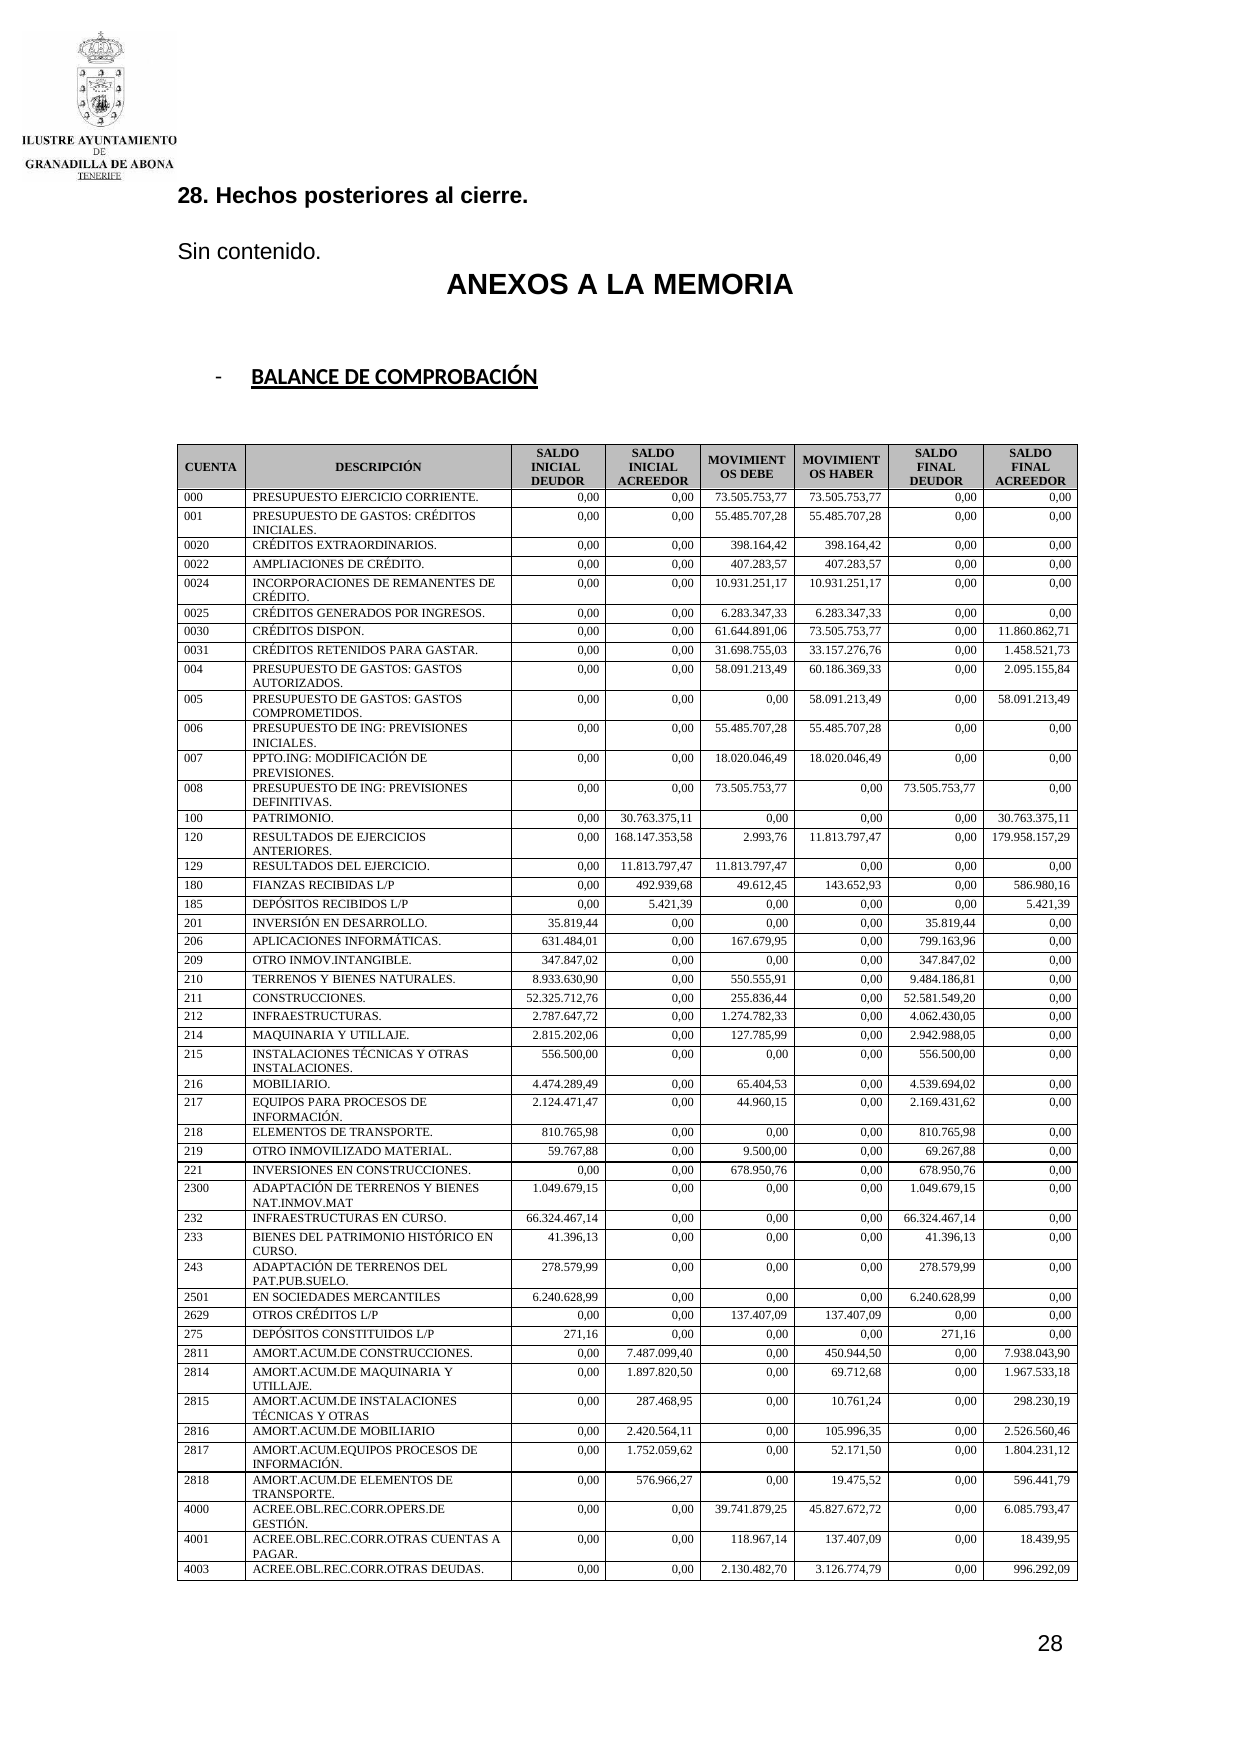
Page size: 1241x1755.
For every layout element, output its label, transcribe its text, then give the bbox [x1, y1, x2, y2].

table_cell 206 [178, 934, 245, 952]
table_cell 0,00 [795, 1095, 888, 1124]
table_cell 185 [178, 897, 245, 914]
table_cell 0,00 [512, 691, 605, 720]
table_cell 233 [178, 1230, 245, 1258]
table_cell 11.860.862,71 [984, 624, 1077, 642]
table_cell 0,00 [889, 897, 983, 914]
table_cell 4.474.289,49 [512, 1076, 605, 1094]
table_cell 271,16 [889, 1327, 983, 1344]
table_cell 0,00 [606, 1009, 700, 1027]
table_cell 2.169.431,62 [889, 1095, 983, 1124]
table_cell 2.815.202,06 [512, 1028, 605, 1046]
table_cell PRESUPUESTO DE GASTOS: GASTOS AUTORIZADOS. [246, 662, 511, 690]
table_cell 398.164,42 [795, 538, 888, 556]
table_cell 66.324.467,14 [889, 1211, 983, 1229]
table_cell 10.931.251,17 [701, 576, 794, 604]
table_cell 143.652,93 [795, 878, 888, 896]
table_cell 105.996,35 [795, 1424, 888, 1442]
table_cell 35.819,44 [889, 915, 983, 933]
table_cell DEPÓSITOS RECIBIDOS L/P [246, 897, 511, 914]
table_cell 0020 [178, 538, 245, 556]
table_cell 0,00 [606, 1289, 700, 1307]
table_cell 137.407,09 [795, 1308, 888, 1326]
table_cell 0,00 [606, 1163, 700, 1180]
table_cell 217 [178, 1095, 245, 1124]
table_cell 0,00 [984, 1125, 1077, 1143]
table_cell 31.698.755,03 [701, 643, 794, 661]
table_cell 0,00 [512, 1502, 605, 1531]
table_cell 0,00 [795, 1163, 888, 1180]
table_cell 0,00 [512, 662, 605, 690]
table_cell 0,00 [606, 1047, 700, 1075]
table_cell 0,00 [606, 1211, 700, 1229]
table_cell 11.813.797,47 [701, 859, 794, 877]
table_cell 0,00 [512, 859, 605, 877]
table_cell ADAPTACIÓN DE TERRENOS DEL PAT.PUB.SUELO. [246, 1260, 511, 1288]
table_cell 0,00 [512, 605, 605, 623]
table_cell 0,00 [512, 1443, 605, 1471]
table_header CUENTA [178, 445, 245, 488]
table_cell 0,00 [889, 1394, 983, 1423]
table_cell 0,00 [984, 557, 1077, 574]
table_cell CRÉDITOS DISPON. [246, 624, 511, 642]
table_cell 73.505.753,77 [795, 490, 888, 507]
table_cell 8.933.630,90 [512, 972, 605, 989]
table_cell 0,00 [606, 1095, 700, 1124]
table_cell 678.950,76 [889, 1163, 983, 1180]
table_cell 41.396,13 [512, 1230, 605, 1258]
table_cell 52.171,50 [795, 1443, 888, 1471]
table_cell 407.283,57 [701, 557, 794, 574]
table_cell 0,00 [795, 1047, 888, 1075]
table_cell 4001 [178, 1532, 245, 1561]
table_cell 0,00 [606, 490, 700, 507]
table_cell 73.505.753,77 [889, 781, 983, 809]
table_cell 005 [178, 691, 245, 720]
table_cell 0,00 [512, 721, 605, 750]
table_cell 5.421,39 [606, 897, 700, 914]
table_cell EQUIPOS PARA PROCESOS DE INFORMACIÓN. [246, 1095, 511, 1124]
table_cell FIANZAS RECIBIDAS L/P [246, 878, 511, 896]
table_cell 2814 [178, 1364, 245, 1393]
table_cell 2815 [178, 1394, 245, 1423]
table_cell 0,00 [984, 1308, 1077, 1326]
table_cell 6.283.347,33 [701, 605, 794, 623]
table_cell 678.950,76 [701, 1163, 794, 1180]
table_cell 232 [178, 1211, 245, 1229]
table_cell 214 [178, 1028, 245, 1046]
table_cell 9.484.186,81 [889, 972, 983, 989]
table_cell 2300 [178, 1181, 245, 1210]
table_cell 0,00 [512, 1394, 605, 1423]
table_cell 0,00 [606, 643, 700, 661]
table_cell 0,00 [984, 972, 1077, 989]
table_cell 0,00 [795, 972, 888, 989]
table_cell CONSTRUCCIONES. [246, 990, 511, 1008]
table_cell 0,00 [606, 1260, 700, 1288]
table_cell 0,00 [606, 1562, 700, 1579]
table_cell 450.944,50 [795, 1346, 888, 1363]
table_cell 7.487.099,40 [606, 1346, 700, 1363]
table_cell 0,00 [606, 915, 700, 933]
table_cell 2.993,76 [701, 829, 794, 858]
table_cell 60.186.369,33 [795, 662, 888, 690]
table_cell 004 [178, 662, 245, 690]
table_cell 18.439,95 [984, 1532, 1077, 1561]
table_cell 0,00 [889, 490, 983, 507]
table_cell RESULTADOS DEL EJERCICIO. [246, 859, 511, 877]
table_cell PATRIMONIO. [246, 811, 511, 828]
table_cell 0,00 [512, 624, 605, 642]
table_cell 0022 [178, 557, 245, 574]
table_cell CRÉDITOS EXTRAORDINARIOS. [246, 538, 511, 556]
table_cell 2.095.155,84 [984, 662, 1077, 690]
table_cell 211 [178, 990, 245, 1008]
table_cell 0,00 [984, 490, 1077, 507]
table_cell 0,00 [795, 1230, 888, 1258]
table_cell 0,00 [795, 811, 888, 828]
table_cell 0,00 [701, 691, 794, 720]
table_cell 0,00 [889, 691, 983, 720]
table_cell 5.421,39 [984, 897, 1077, 914]
table_cell 0,00 [606, 1308, 700, 1326]
table_header MOVIMIENT OS HABER [795, 445, 888, 488]
table_header SALDO FINAL DEUDOR [889, 445, 983, 488]
table_cell 0,00 [984, 751, 1077, 780]
table_cell 55.485.707,28 [701, 508, 794, 537]
table_cell 0,00 [701, 1289, 794, 1307]
table_cell 0,00 [984, 934, 1077, 952]
text Sin contenido. [177, 238, 322, 264]
table_cell 2629 [178, 1308, 245, 1326]
table_header SALDO INICIAL DEUDOR [512, 445, 605, 488]
table_cell 209 [178, 953, 245, 971]
table_cell AMORT.ACUM.DE MOBILIARIO [246, 1424, 511, 1442]
table_cell 3.126.774,79 [795, 1562, 888, 1579]
table_cell 0,00 [606, 538, 700, 556]
table_cell 0,00 [889, 643, 983, 661]
table_cell 0,00 [984, 1144, 1077, 1161]
table_cell 2501 [178, 1289, 245, 1307]
table_cell 0,00 [512, 1346, 605, 1363]
table_cell 0,00 [984, 538, 1077, 556]
table_cell 65.404,53 [701, 1076, 794, 1094]
table_cell 58.091.213,49 [795, 691, 888, 720]
table_cell 45.827.672,72 [795, 1502, 888, 1531]
table_cell 30.763.375,11 [606, 811, 700, 828]
table_cell 0,00 [512, 557, 605, 574]
table_cell 0,00 [984, 576, 1077, 604]
table_cell 0,00 [512, 1364, 605, 1393]
table_cell 0,00 [512, 490, 605, 507]
table_cell 6.240.628,99 [889, 1289, 983, 1307]
table_cell 0,00 [984, 859, 1077, 877]
table_cell 18.020.046,49 [795, 751, 888, 780]
table_cell 0,00 [701, 1230, 794, 1258]
table_cell INCORPORACIONES DE REMANENTES DE CRÉDITO. [246, 576, 511, 604]
table_cell APLICACIONES INFORMÁTICAS. [246, 934, 511, 952]
table_cell 0,00 [606, 751, 700, 780]
table_cell 0,00 [889, 859, 983, 877]
table_cell 0,00 [701, 915, 794, 933]
table_cell 0031 [178, 643, 245, 661]
table_cell 215 [178, 1047, 245, 1075]
table_cell 58.091.213,49 [984, 691, 1077, 720]
table_cell 0,00 [984, 1095, 1077, 1124]
table_cell PRESUPUESTO DE ING: PREVISIONES INICIALES. [246, 721, 511, 750]
table_cell 0,00 [889, 1424, 983, 1442]
table_cell ELEMENTOS DE TRANSPORTE. [246, 1125, 511, 1143]
table_cell TERRENOS Y BIENES NATURALES. [246, 972, 511, 989]
table_cell 179.958.157,29 [984, 829, 1077, 858]
table_cell 0,00 [984, 915, 1077, 933]
table_cell 0,00 [795, 1181, 888, 1210]
table_cell 0,00 [889, 1308, 983, 1326]
table_cell 0,00 [984, 990, 1077, 1008]
table_cell 0,00 [984, 953, 1077, 971]
table_cell 0,00 [606, 1502, 700, 1531]
table_cell 52.581.549,20 [889, 990, 983, 1008]
table_cell 0,00 [606, 721, 700, 750]
table_cell 73.505.753,77 [701, 490, 794, 507]
table_cell 0,00 [984, 1009, 1077, 1027]
table_cell 58.091.213,49 [701, 662, 794, 690]
table_cell 2.526.560,46 [984, 1424, 1077, 1442]
text ANEXOS A LA MEMORIA [446, 267, 1091, 300]
table_cell 0,00 [984, 781, 1077, 809]
table_cell 0,00 [984, 605, 1077, 623]
table_cell 0,00 [701, 1327, 794, 1344]
table_cell 4.062.430,05 [889, 1009, 983, 1027]
table_cell 49.612,45 [701, 878, 794, 896]
table_cell 55.485.707,28 [795, 721, 888, 750]
table_cell 210 [178, 972, 245, 989]
table_cell 218 [178, 1125, 245, 1143]
table_cell 0,00 [512, 576, 605, 604]
table_cell 0,00 [512, 1308, 605, 1326]
table_cell 556.500,00 [512, 1047, 605, 1075]
table_cell 298.230,19 [984, 1394, 1077, 1423]
table_cell 0,00 [889, 624, 983, 642]
table_cell 0,00 [606, 576, 700, 604]
table_cell 810.765,98 [889, 1125, 983, 1143]
table_cell 69.267,88 [889, 1144, 983, 1161]
table_cell 255.836,44 [701, 990, 794, 1008]
table_cell 137.407,09 [795, 1532, 888, 1561]
table_cell 44.960,15 [701, 1095, 794, 1124]
table_cell 0,00 [606, 953, 700, 971]
table_cell 137.407,09 [701, 1308, 794, 1326]
table_cell 0,00 [606, 934, 700, 952]
table_cell 799.163,96 [889, 934, 983, 952]
table_cell 1.752.059,62 [606, 1443, 700, 1471]
table_cell 0025 [178, 605, 245, 623]
table_cell 0,00 [889, 1532, 983, 1561]
table_cell 39.741.879,25 [701, 1502, 794, 1531]
table_cell 2.124.471,47 [512, 1095, 605, 1124]
table_cell 0024 [178, 576, 245, 604]
table_cell 0,00 [606, 557, 700, 574]
table_header SALDO FINAL ACREEDOR [984, 445, 1077, 488]
table_cell 0,00 [984, 1181, 1077, 1210]
table_cell 168.147.353,58 [606, 829, 700, 858]
table_cell 1.804.231,12 [984, 1443, 1077, 1471]
table_cell 0,00 [889, 1562, 983, 1579]
table_cell EN SOCIEDADES MERCANTILES [246, 1289, 511, 1307]
table_cell 0,00 [795, 1211, 888, 1229]
table_cell 0,00 [889, 811, 983, 828]
table_cell 2818 [178, 1473, 245, 1501]
table_cell 001 [178, 508, 245, 537]
table_cell 0,00 [701, 1443, 794, 1471]
table_cell 1.897.820,50 [606, 1364, 700, 1393]
table_cell 0,00 [984, 1076, 1077, 1094]
table_cell 129 [178, 859, 245, 877]
table_cell 0,00 [606, 1181, 700, 1210]
table_cell 0,00 [889, 557, 983, 574]
table_cell 243 [178, 1260, 245, 1288]
table_cell 0,00 [701, 1424, 794, 1442]
table_cell 0,00 [889, 1443, 983, 1471]
table_cell 2816 [178, 1424, 245, 1442]
table_cell 9.500,00 [701, 1144, 794, 1161]
table_cell 0,00 [795, 990, 888, 1008]
table_cell 0,00 [606, 691, 700, 720]
table_cell 275 [178, 1327, 245, 1344]
table_cell 0,00 [889, 605, 983, 623]
table_cell 0,00 [984, 1028, 1077, 1046]
table_header MOVIMIENT OS DEBE [701, 445, 794, 488]
table_cell ADAPTACIÓN DE TERRENOS Y BIENES NAT.INMOV.MAT [246, 1181, 511, 1210]
table_cell 30.763.375,11 [984, 811, 1077, 828]
table_cell 0,00 [606, 1028, 700, 1046]
table_cell 0,00 [984, 1163, 1077, 1180]
table_cell 0,00 [606, 605, 700, 623]
table_cell 0,00 [795, 1144, 888, 1161]
table_cell PPTO.ING: MODIFICACIÓN DE PREVISIONES. [246, 751, 511, 780]
table_cell 278.579,99 [512, 1260, 605, 1288]
table_cell 631.484,01 [512, 934, 605, 952]
table_cell 41.396,13 [889, 1230, 983, 1258]
table_cell 2817 [178, 1443, 245, 1471]
table_cell 0,00 [984, 1211, 1077, 1229]
table_cell 007 [178, 751, 245, 780]
table_cell 4003 [178, 1562, 245, 1579]
table_cell ACREE.OBL.REC.CORR.OPERS.DE GESTIÓN. [246, 1502, 511, 1531]
table_cell 0,00 [984, 1230, 1077, 1258]
table_cell 0,00 [889, 878, 983, 896]
table_cell ACREE.OBL.REC.CORR.OTRAS DEUDAS. [246, 1562, 511, 1579]
table_cell 0,00 [701, 1346, 794, 1363]
table_cell 0,00 [606, 662, 700, 690]
table_cell 0,00 [512, 508, 605, 537]
table_cell 0,00 [512, 1562, 605, 1579]
table_cell 0,00 [512, 1473, 605, 1501]
table_cell CRÉDITOS RETENIDOS PARA GASTAR. [246, 643, 511, 661]
table_cell 576.966,27 [606, 1473, 700, 1501]
table_cell 0,00 [512, 829, 605, 858]
table_cell 0,00 [701, 811, 794, 828]
table_cell PRESUPUESTO DE GASTOS: CRÉDITOS INICIALES. [246, 508, 511, 537]
table_cell 0,00 [795, 915, 888, 933]
table_cell 0,00 [606, 1230, 700, 1258]
table_cell 596.441,79 [984, 1473, 1077, 1501]
table_header DESCRIPCIÓN [246, 445, 511, 488]
table_cell 1.274.782,33 [701, 1009, 794, 1027]
table_cell 59.767,88 [512, 1144, 605, 1161]
table_cell 69.712,68 [795, 1364, 888, 1393]
table_cell 2.130.482,70 [701, 1562, 794, 1579]
table_cell 0,00 [701, 1473, 794, 1501]
table_cell 0,00 [984, 1327, 1077, 1344]
table_cell 1.967.533,18 [984, 1364, 1077, 1393]
table_cell 180 [178, 878, 245, 896]
table_cell 212 [178, 1009, 245, 1027]
table_cell 0,00 [984, 1047, 1077, 1075]
table_cell 0,00 [889, 1502, 983, 1531]
table_cell 0,00 [795, 1260, 888, 1288]
table_cell 221 [178, 1163, 245, 1180]
table_cell 398.164,42 [701, 538, 794, 556]
table_cell 201 [178, 915, 245, 933]
table_cell 0,00 [606, 624, 700, 642]
table_cell INVERSIÓN EN DESARROLLO. [246, 915, 511, 933]
table_cell 2811 [178, 1346, 245, 1363]
table_cell 55.485.707,28 [701, 721, 794, 750]
table_cell INFRAESTRUCTURAS. [246, 1009, 511, 1027]
table_cell 0,00 [889, 508, 983, 537]
table_cell 0,00 [606, 1144, 700, 1161]
table_cell 35.819,44 [512, 915, 605, 933]
table_cell 55.485.707,28 [795, 508, 888, 537]
table_cell 0,00 [889, 751, 983, 780]
table_cell AMORT.ACUM.DE INSTALACIONES TÉCNICAS Y OTRAS [246, 1394, 511, 1423]
table_cell 0,00 [889, 538, 983, 556]
table_cell OTRO INMOV.INTANGIBLE. [246, 953, 511, 971]
table_cell 100 [178, 811, 245, 828]
table_cell 1.458.521,73 [984, 643, 1077, 661]
table_cell OTROS CRÉDITOS L/P [246, 1308, 511, 1326]
table_cell 0,00 [606, 508, 700, 537]
table_cell 0,00 [606, 1125, 700, 1143]
table_cell 0,00 [512, 897, 605, 914]
table_cell 0,00 [512, 1424, 605, 1442]
table_cell 0,00 [795, 1289, 888, 1307]
table_cell 0,00 [701, 1047, 794, 1075]
subtitle - BALANCE DE COMPROBACIÓN [215, 362, 1091, 390]
table_cell 0,00 [512, 538, 605, 556]
table_cell 0,00 [795, 953, 888, 971]
table_header SALDO INICIAL ACREEDOR [606, 445, 700, 488]
table_cell 19.475,52 [795, 1473, 888, 1501]
table_cell 006 [178, 721, 245, 750]
table_cell 0,00 [701, 1364, 794, 1393]
table_cell 0,00 [512, 878, 605, 896]
table_cell 6.085.793,47 [984, 1502, 1077, 1531]
table_cell 492.939,68 [606, 878, 700, 896]
table_cell 0,00 [984, 721, 1077, 750]
table_cell RESULTADOS DE EJERCICIOS ANTERIORES. [246, 829, 511, 858]
table_cell 219 [178, 1144, 245, 1161]
table_cell 0,00 [795, 781, 888, 809]
table_cell 407.283,57 [795, 557, 888, 574]
table_cell 2.787.647,72 [512, 1009, 605, 1027]
table_cell 0,00 [701, 1125, 794, 1143]
table_cell 556.500,00 [889, 1047, 983, 1075]
table_cell 0,00 [701, 953, 794, 971]
table_cell 0030 [178, 624, 245, 642]
table_cell MAQUINARIA Y UTILLAJE. [246, 1028, 511, 1046]
table_cell 0,00 [889, 1473, 983, 1501]
table_cell AMORT.ACUM.DE CONSTRUCCIONES. [246, 1346, 511, 1363]
table_cell AMORT.ACUM.EQUIPOS PROCESOS DE INFORMACIÓN. [246, 1443, 511, 1471]
table_cell 347.847,02 [889, 953, 983, 971]
table_cell 0,00 [606, 990, 700, 1008]
table_cell 0,00 [795, 1028, 888, 1046]
table_cell 61.644.891,06 [701, 624, 794, 642]
table_cell 2.420.564,11 [606, 1424, 700, 1442]
table_cell 216 [178, 1076, 245, 1094]
table_cell 11.813.797,47 [606, 859, 700, 877]
table_cell 11.813.797,47 [795, 829, 888, 858]
table_cell 0,00 [512, 781, 605, 809]
table_cell 1.049.679,15 [512, 1181, 605, 1210]
table_cell CRÉDITOS GENERADOS POR INGRESOS. [246, 605, 511, 623]
table_cell 52.325.712,76 [512, 990, 605, 1008]
table_cell INSTALACIONES TÉCNICAS Y OTRAS INSTALACIONES. [246, 1047, 511, 1075]
table_cell BIENES DEL PATRIMONIO HISTÓRICO EN CURSO. [246, 1230, 511, 1258]
table_cell 810.765,98 [512, 1125, 605, 1143]
table_cell 6.240.628,99 [512, 1289, 605, 1307]
table_cell 0,00 [795, 1076, 888, 1094]
table_cell 66.324.467,14 [512, 1211, 605, 1229]
table_cell 10.931.251,17 [795, 576, 888, 604]
table_cell 127.785,99 [701, 1028, 794, 1046]
table_cell 0,00 [889, 1364, 983, 1393]
table_cell 4.539.694,02 [889, 1076, 983, 1094]
table_cell 0,00 [795, 934, 888, 952]
table_cell 0,00 [512, 751, 605, 780]
table_cell 0,00 [795, 1327, 888, 1344]
table_cell 33.157.276,76 [795, 643, 888, 661]
table_cell 0,00 [701, 897, 794, 914]
table_cell 0,00 [512, 643, 605, 661]
table_cell 000 [178, 490, 245, 507]
table_cell INFRAESTRUCTURAS EN CURSO. [246, 1211, 511, 1229]
table_cell 0,00 [512, 1532, 605, 1561]
table_cell PRESUPUESTO DE GASTOS: GASTOS COMPROMETIDOS. [246, 691, 511, 720]
table_cell 6.283.347,33 [795, 605, 888, 623]
table_cell 0,00 [606, 972, 700, 989]
table_cell 996.292,09 [984, 1562, 1077, 1579]
table_cell 0,00 [889, 1346, 983, 1363]
table_cell MOBILIARIO. [246, 1076, 511, 1094]
table_cell 4000 [178, 1502, 245, 1531]
table_cell AMPLIACIONES DE CRÉDITO. [246, 557, 511, 574]
table_cell 0,00 [701, 1260, 794, 1288]
table_cell 7.938.043,90 [984, 1346, 1077, 1363]
table_cell PRESUPUESTO EJERCICIO CORRIENTE. [246, 490, 511, 507]
table_cell 0,00 [606, 781, 700, 809]
table_cell AMORT.ACUM.DE MAQUINARIA Y UTILLAJE. [246, 1364, 511, 1393]
table_cell 586.980,16 [984, 878, 1077, 896]
table_cell 287.468,95 [606, 1394, 700, 1423]
table_cell DEPÓSITOS CONSTITUIDOS L/P [246, 1327, 511, 1344]
table_cell 0,00 [889, 662, 983, 690]
table_cell 0,00 [606, 1532, 700, 1561]
table_cell 0,00 [701, 1211, 794, 1229]
table_cell 0,00 [701, 1181, 794, 1210]
table_cell INVERSIONES EN CONSTRUCCIONES. [246, 1163, 511, 1180]
table_cell 0,00 [512, 811, 605, 828]
table_cell 0,00 [701, 1394, 794, 1423]
table_cell 0,00 [984, 1260, 1077, 1288]
table_cell 347.847,02 [512, 953, 605, 971]
table_cell PRESUPUESTO DE ING: PREVISIONES DEFINITIVAS. [246, 781, 511, 809]
table_cell 008 [178, 781, 245, 809]
table_cell 10.761,24 [795, 1394, 888, 1423]
table_cell 0,00 [795, 1125, 888, 1143]
table_cell 0,00 [889, 576, 983, 604]
table_cell 120 [178, 829, 245, 858]
table_cell 0,00 [889, 829, 983, 858]
table_cell 0,00 [795, 1009, 888, 1027]
table_cell 0,00 [606, 1076, 700, 1094]
table_cell 167.679,95 [701, 934, 794, 952]
table_cell 73.505.753,77 [701, 781, 794, 809]
table_cell 2.942.988,05 [889, 1028, 983, 1046]
table_cell 278.579,99 [889, 1260, 983, 1288]
table_cell 0,00 [512, 1163, 605, 1180]
table_cell 73.505.753,77 [795, 624, 888, 642]
list Hechos posteriores al cierre. [177, 182, 1091, 209]
table_cell 0,00 [984, 508, 1077, 537]
table_cell 118.967,14 [701, 1532, 794, 1561]
table_cell 1.049.679,15 [889, 1181, 983, 1210]
table_cell ACREE.OBL.REC.CORR.OTRAS CUENTAS A PAGAR. [246, 1532, 511, 1561]
table_cell 550.555,91 [701, 972, 794, 989]
table_cell 18.020.046,49 [701, 751, 794, 780]
table_cell 0,00 [795, 897, 888, 914]
table_cell 0,00 [889, 721, 983, 750]
table_cell 271,16 [512, 1327, 605, 1344]
table_cell AMORT.ACUM.DE ELEMENTOS DE TRANSPORTE. [246, 1473, 511, 1501]
table_cell 0,00 [984, 1289, 1077, 1307]
table_cell 0,00 [795, 859, 888, 877]
table_cell 0,00 [606, 1327, 700, 1344]
table_cell OTRO INMOVILIZADO MATERIAL. [246, 1144, 511, 1161]
